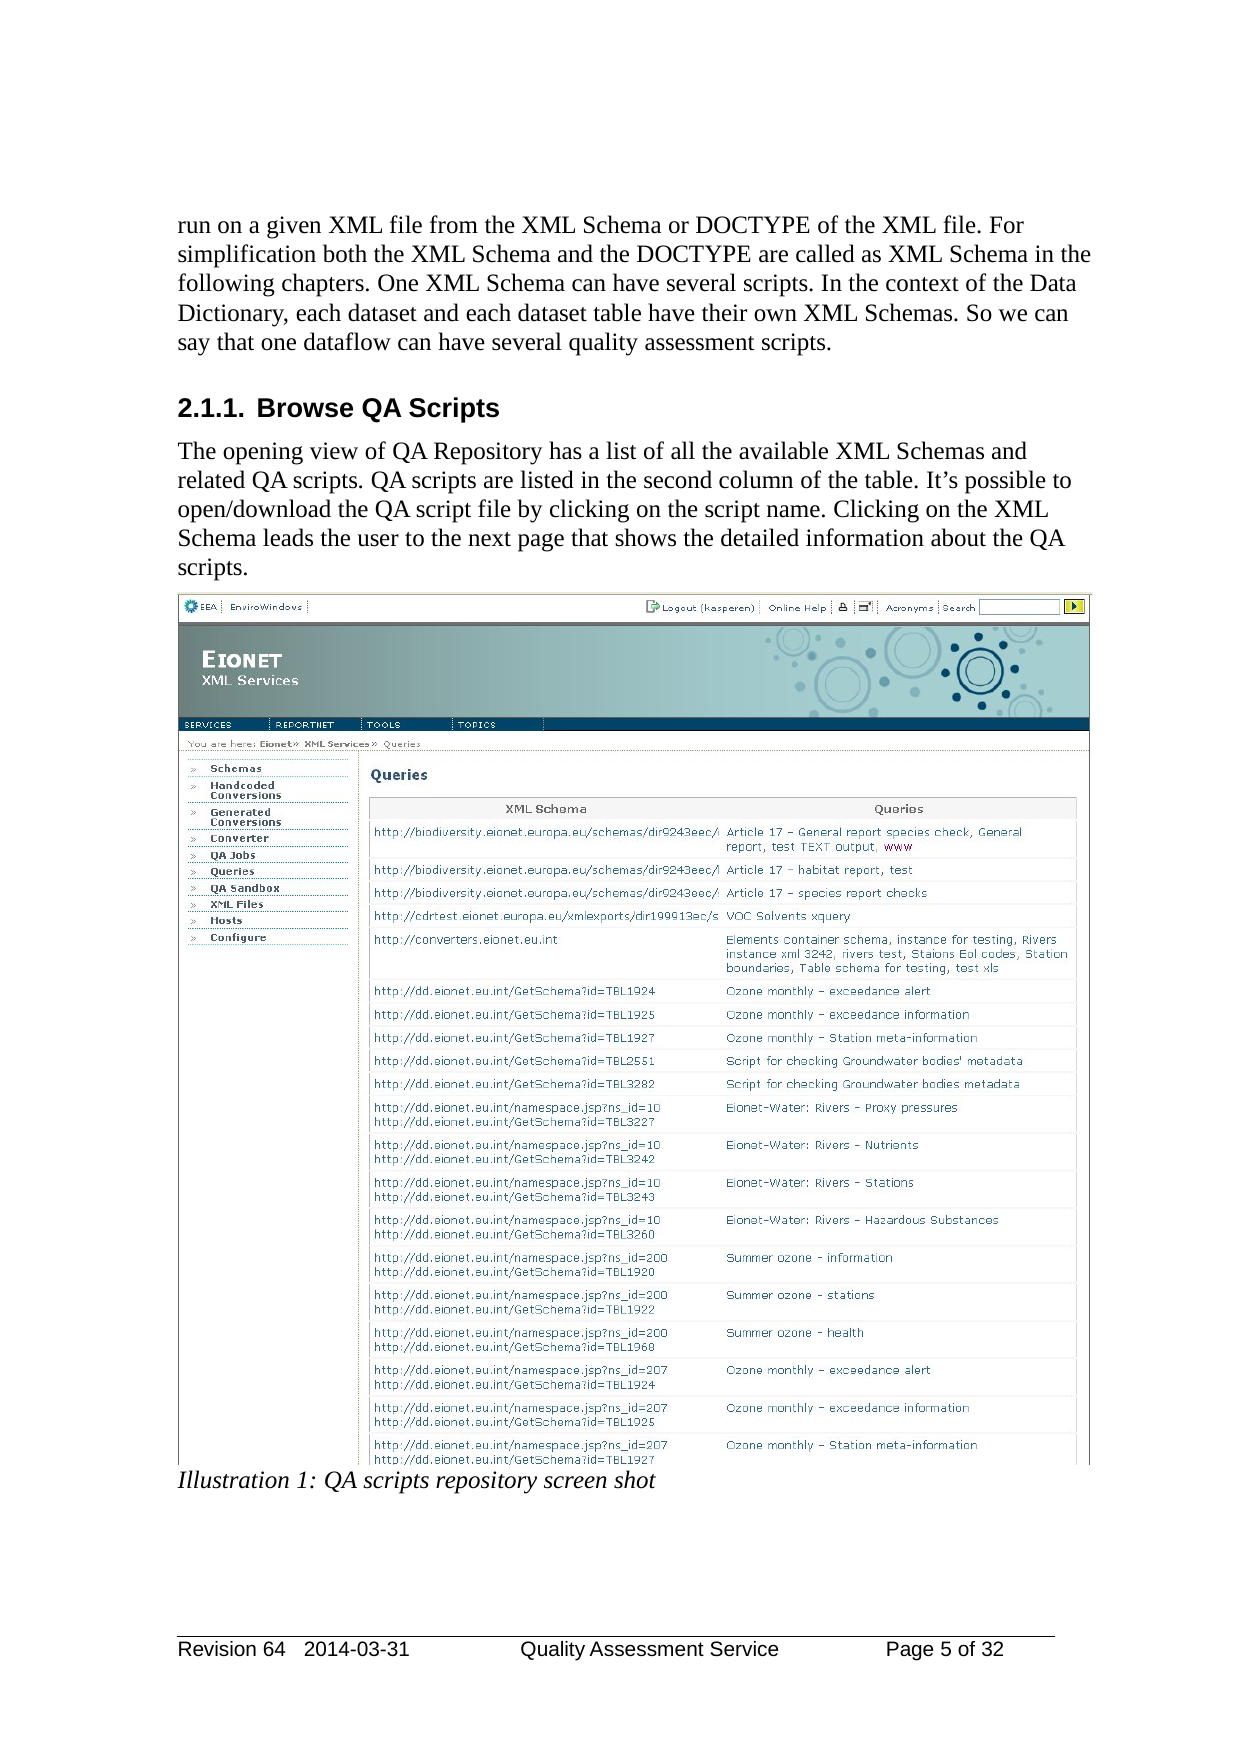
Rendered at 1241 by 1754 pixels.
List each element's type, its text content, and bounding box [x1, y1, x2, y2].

picture [177, 592, 1093, 1465]
text Illustration 1: QA scripts repository screen shot [177, 1465, 1092, 1493]
subtitle Browse QA Scripts [177, 392, 1092, 423]
text The opening view of QA Repository has a list of all the available XML Schemas and related QA scripts. QA scripts are listed in the second column of the table. It’s possible to open/download the QA script file by clicking on the script name. Clicking on the XML Schema leads the user to the next page that shows the detailed information about the QA scripts. [177, 436, 1092, 581]
text run on a given XML file from the XML Schema or DOCTYPE of the XML file. For simplification both the XML Schema and the DOCTYPE are called as XML Schema in the following chapters. One XML Schema can have several scripts. In the context of the Data Dictionary, each dataset and each dataset table have their own XML Schemas. So we can say that one dataflow can have several quality assessment scripts. [177, 210, 1092, 356]
